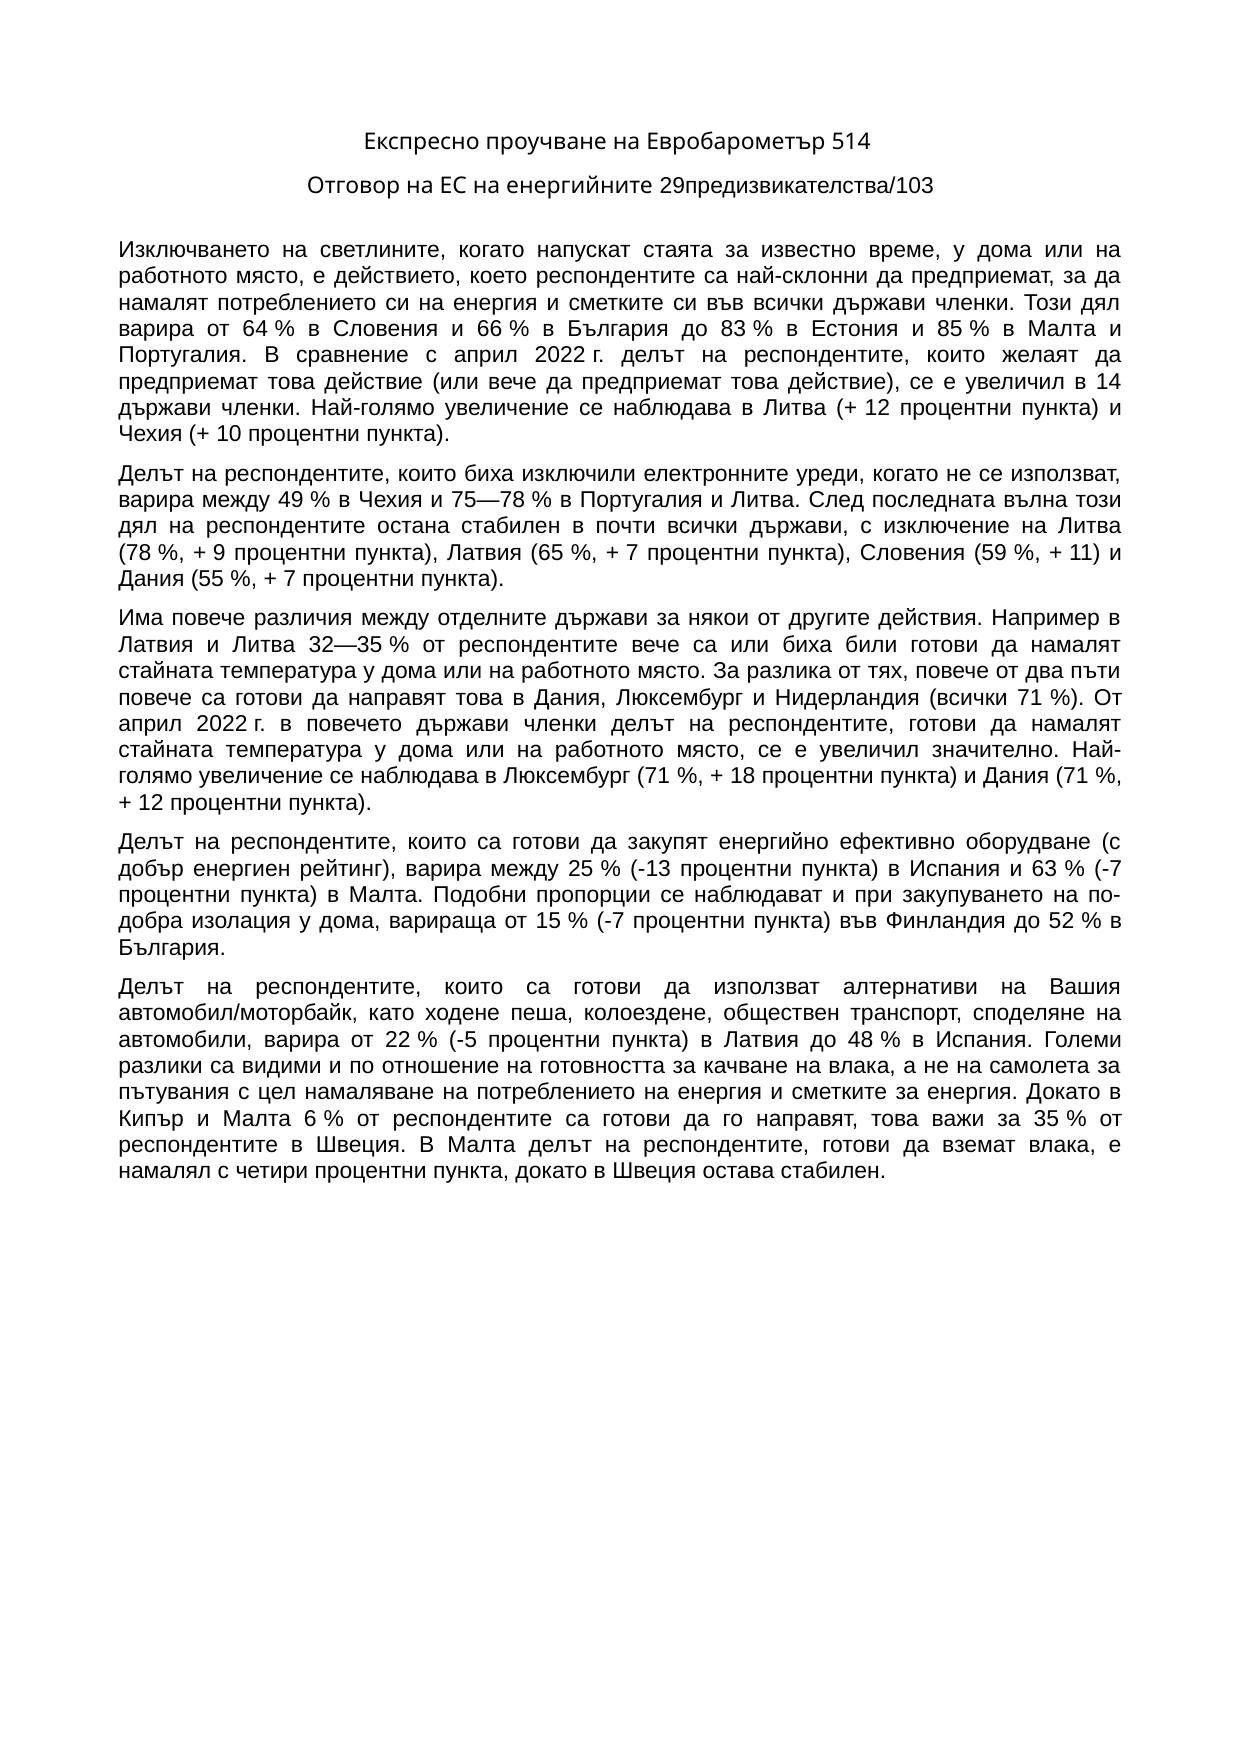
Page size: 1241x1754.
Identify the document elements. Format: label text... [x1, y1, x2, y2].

text Делът на респондентите, които са готови да закупят енергийно ефективно оборудване (с добър енергиен рейтинг), варира между 25 % (-13 процентни пункта) в Испания и 63 % (-7 процентни пункта) в Малта. Подобни пропорции се наблюдават и при закупуването на по-добра изолация у дома, варираща от 15 % (-7 процентни пункта) във Финландия до 52 % в България. [118, 828, 1122, 960]
text Има повече различия между отделните държави за някои от другите действия. Например в Латвия и Литва 32—35 % от респондентите вече са или биха били готови да намалят стайната температура у дома или на работното място. За разлика от тях, повече от два пъти повече са готови да направят това в Дания, Люксембург и Нидерландия (всички 71 %). От април 2022 г. в повечето държави членки делът на респондентите, готови да намалят стайната температура у дома или на работното място, се е увеличил значително. Най-голямо увеличение се наблюдава в Люксембург (71 %, + 18 процентни пункта) и Дания (71 %, + 12 процентни пункта). [118, 604, 1122, 815]
text Изключването на светлините, когато напускат стаята за известно време, у дома или на работното място, е действието, което респондентите са най-склонни да предприемат, за да намалят потреблението си на енергия и сметките си във всички държави членки. Този дял варира от 64 % в Словения и 66 % в България до 83 % в Естония и 85 % в Малта и Португалия. В сравнение с април 2022 г. делът на респондентите, които желаят да предприемат това действие (или вече да предприемат това действие), се е увеличил в 14 държави членки. Най-голямо увеличение се наблюдава в Литва (+ 12 процентни пункта) и Чехия (+ 10 процентни пункта). [118, 236, 1122, 447]
text Делът на респондентите, които са готови да използват алтернативи на Вашия автомобил/моторбайк, като ходене пеша, колоездене, обществен транспорт, споделяне на автомобили, варира от 22 % (-5 процентни пункта) в Латвия до 48 % в Испания. Големи разлики са видими и по отношение на готовността за качване на влака, а не на самолета за пътувания с цел намаляване на потреблението на енергия и сметките за енергия. Докато в Кипър и Малта 6 % от респондентите са готови да го направят, това важи за 35 % от респондентите в Швеция. В Малта делът на респондентите, готови да вземат влака, е намалял с четири процентни пункта, докато в Швеция остава стабилен. [118, 973, 1122, 1184]
text Делът на респондентите, които биха изключили електронните уреди, когато не се използват, варира между 49 % в Чехия и 75—78 % в Португалия и Литва. След последната вълна този дял на респондентите остана стабилен в почти всички държави, с изключение на Литва (78 %, + 9 процентни пункта), Латвия (65 %, + 7 процентни пункта), Словения (59 %, + 11) и Дания (55 %, + 7 процентни пункта). [118, 460, 1122, 591]
